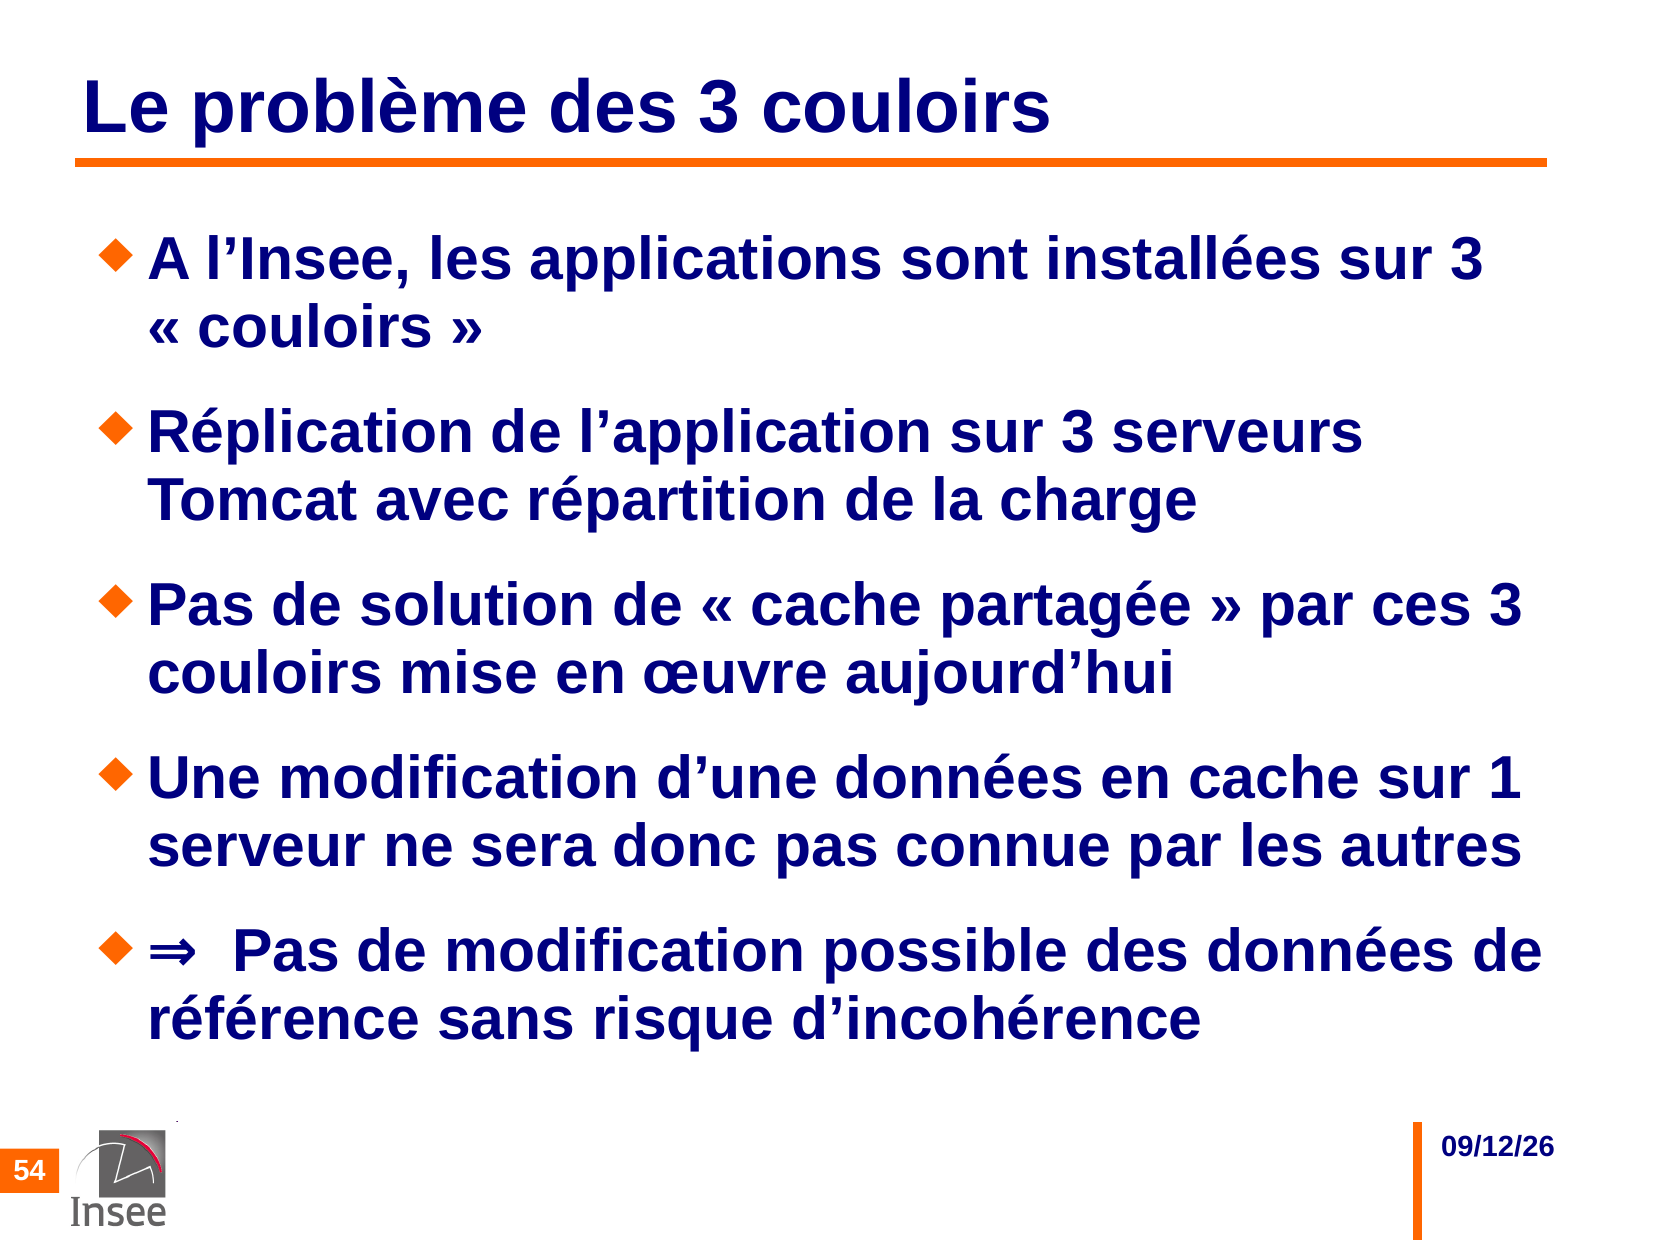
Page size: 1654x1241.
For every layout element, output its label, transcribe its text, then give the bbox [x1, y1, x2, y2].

list A l’Insee, les applications sont installées sur 3 « couloirs » Réplication de l’application sur 3 serveurs Tomcat avec répartition de la charge Pas de solution de « cache partagée » par ces 3 couloirs mise en œuvre aujourd’hui Une modification d’une données en cache sur 1 serveur ne sera donc pas connue par les autres ⇒ Pas de modification possible des données de référence sans risque d’incohérence [82, 224, 1571, 1063]
title Le problème des 3 couloirs [82, 49, 1619, 163]
picture [62, 1121, 178, 1241]
